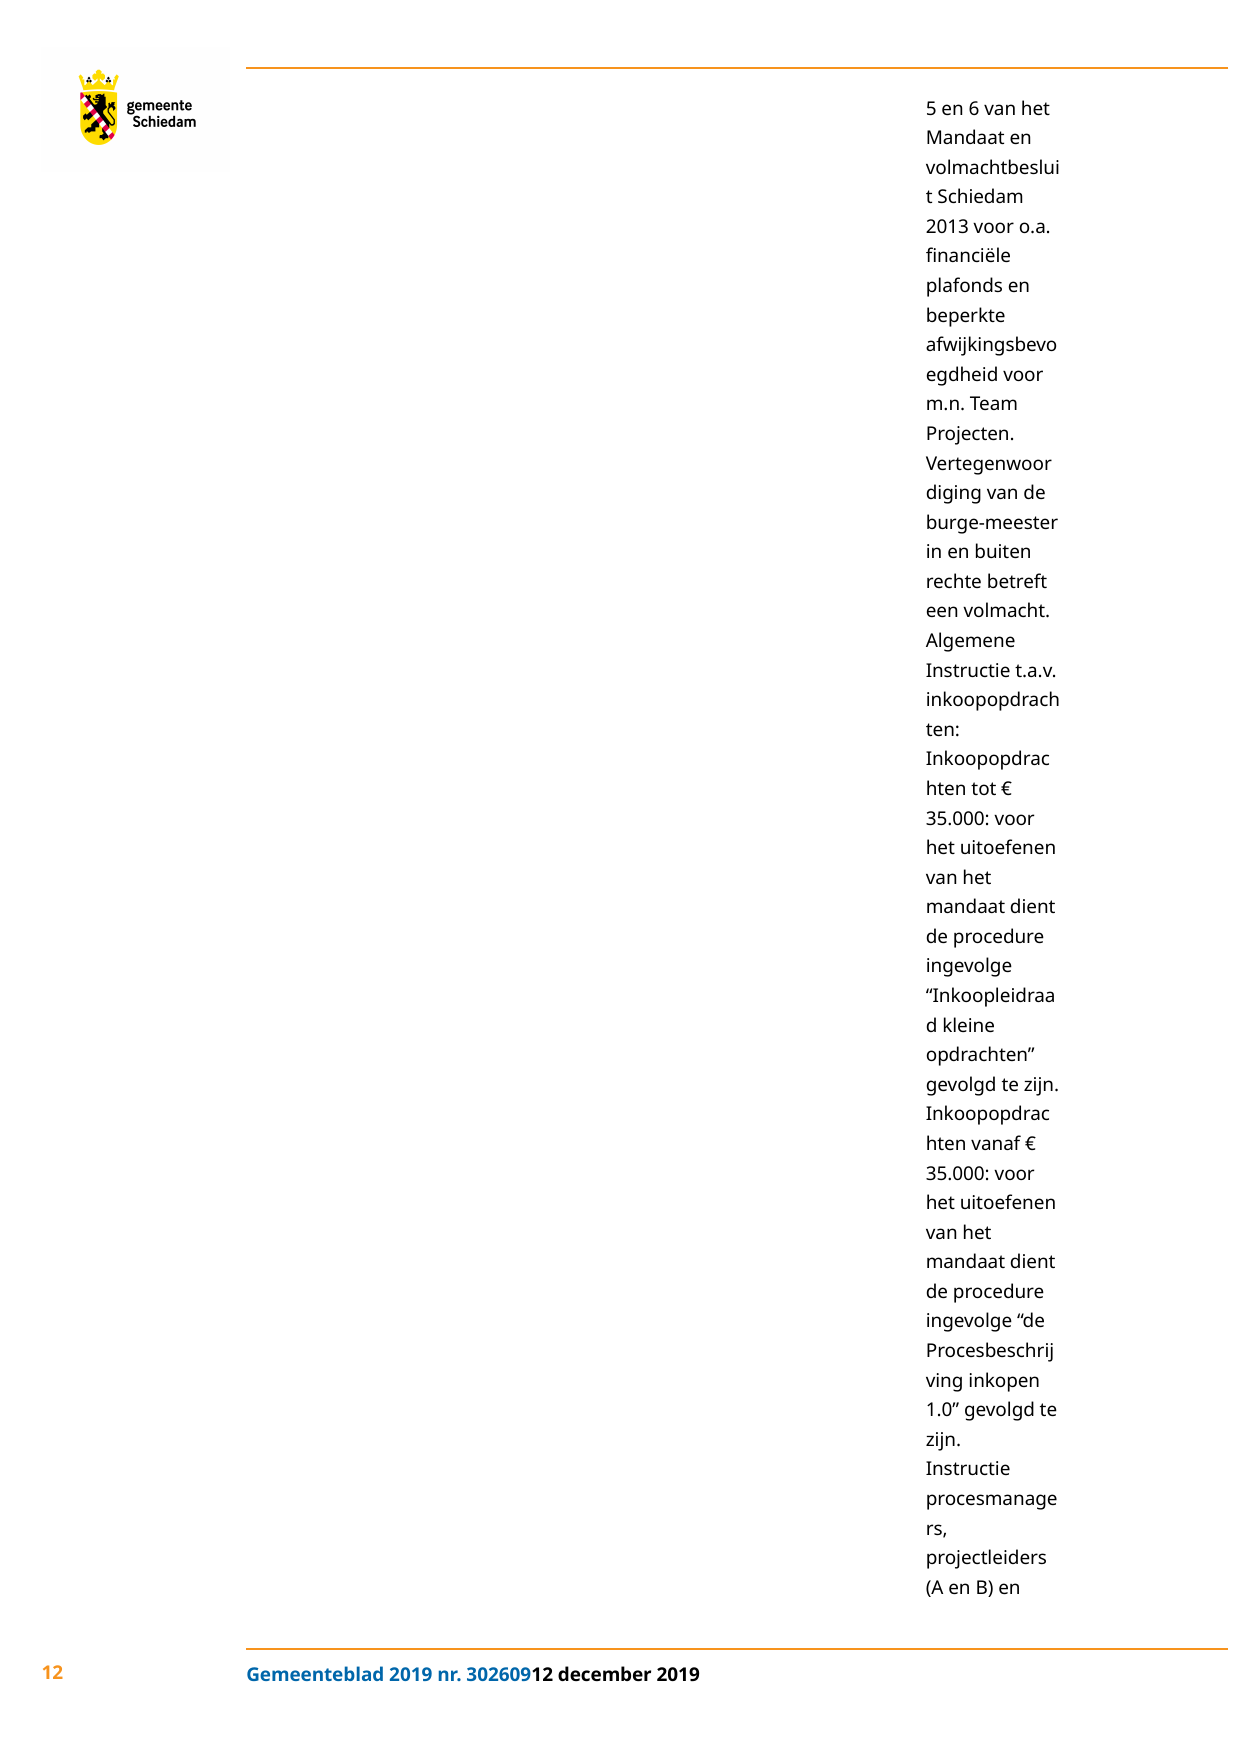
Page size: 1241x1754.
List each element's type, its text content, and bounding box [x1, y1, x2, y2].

table_cell [609, 95, 790, 1600]
table_cell [790, 95, 926, 1600]
table_cell 5 en 6 van het Mandaat en volmachtbesluit Schiedam 2013 voor o.a. financiële plafonds en beperkte afwijkingsbevoegdheid voor m.n. Team Projecten. Vertegenwoordiging van de burge-meester in en buiten rechte betreft een volmacht. Algemene Instructie t.a.v. inkoopopdrachten: Inkoopopdrachten tot € 35.000: voor het uitoefenen van het mandaat dient de procedure ingevolge “Inkoopleidraad kleine opdrachten” gevolgd te zijn. Inkoopopdrachten vanaf € 35.000: voor het uitoefenen van het mandaat dient de procedure ingevolge “de Procesbeschrijving inkopen 1.0” gevolgd te zijn. Instructie procesmanagers, projectleiders (A en B) en [926, 95, 1061, 1600]
table_cell [519, 95, 609, 1600]
picture [41, 47, 231, 172]
table_cell [248, 95, 293, 1600]
table_cell [293, 95, 429, 1600]
table_cell [429, 95, 519, 1600]
